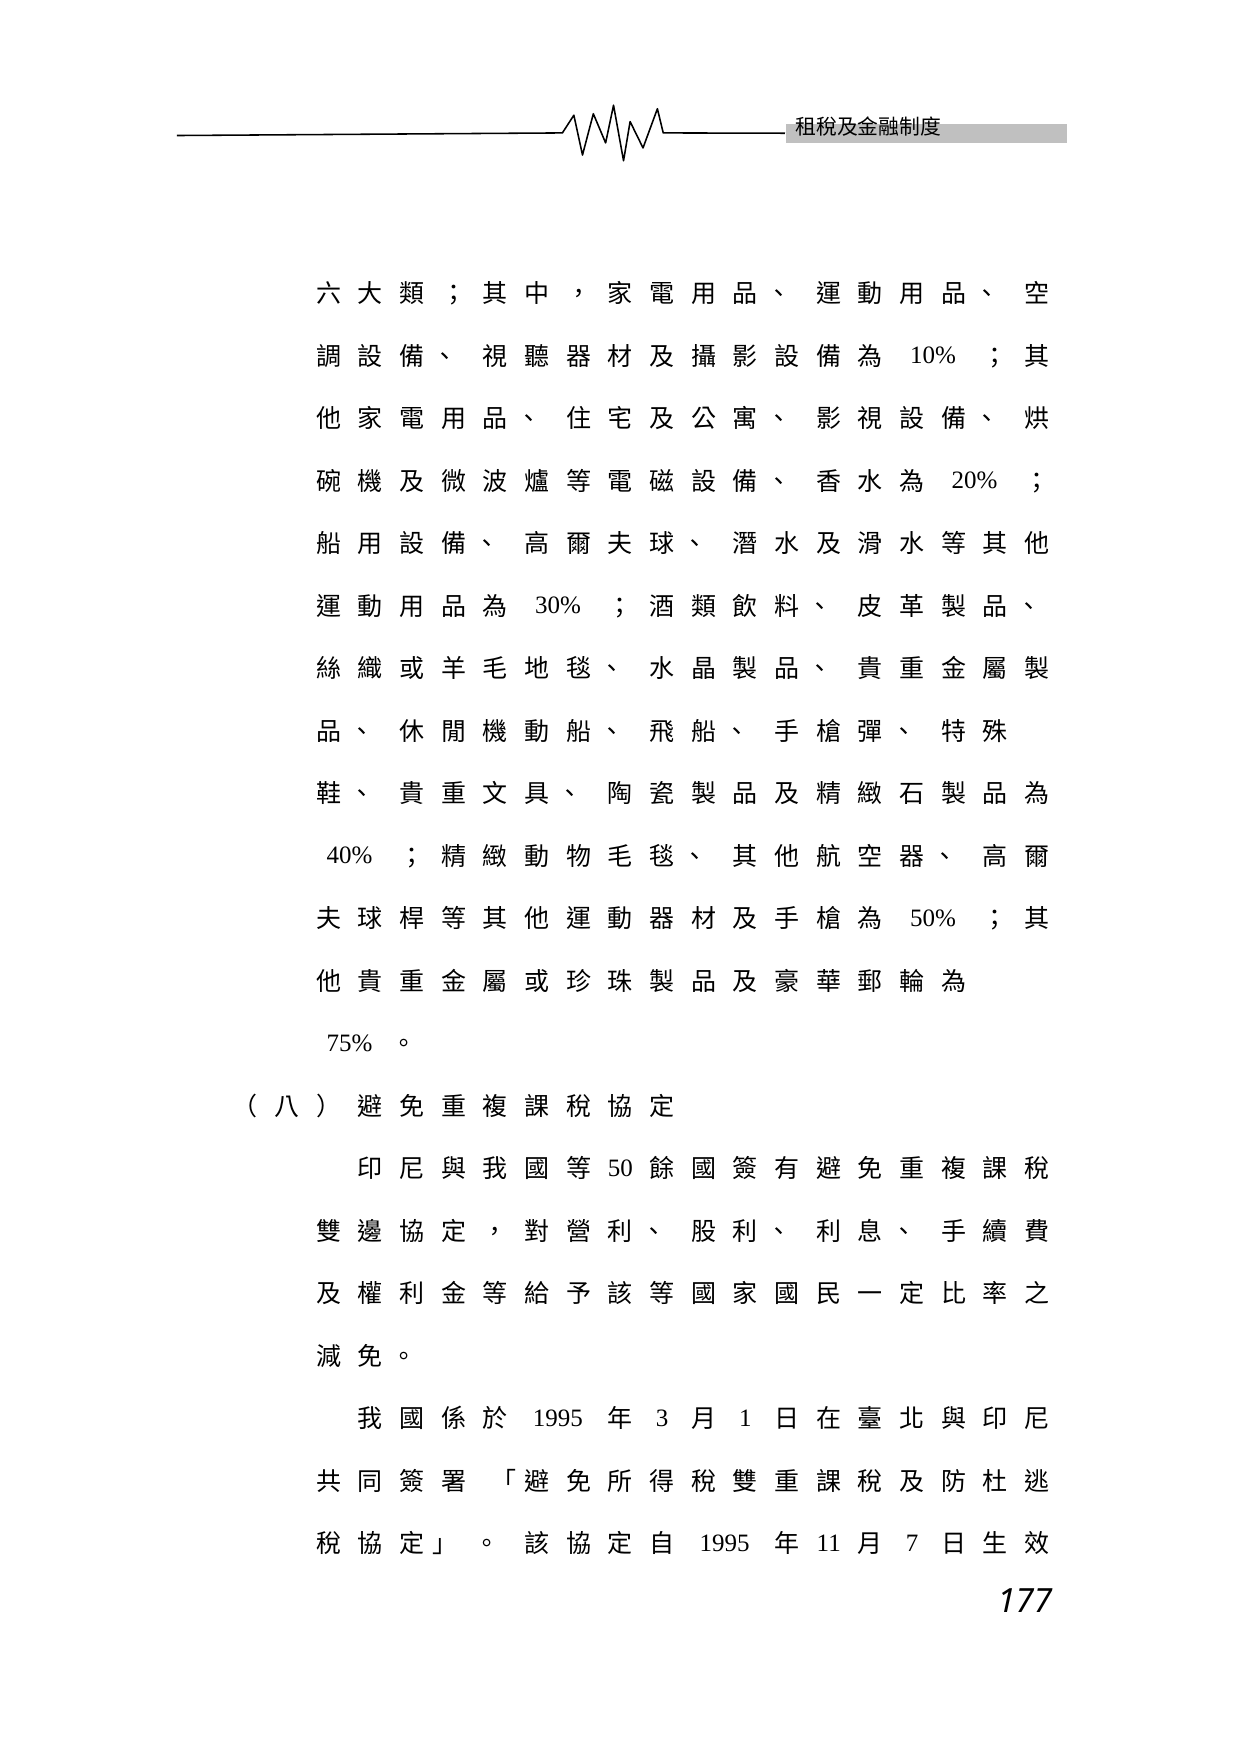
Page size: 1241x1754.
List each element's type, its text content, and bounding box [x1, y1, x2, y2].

text （八）避免重複課稅協定 [207, 1063, 1058, 1125]
text 印尼與我國等50餘國簽有避免重複課稅雙邊協定，對營利、股利、利息、手續費及權利金等給予該等國家國民一定比率之減免。 [281, 1125, 1058, 1375]
text 我國係於1995年3月1日在臺北與印尼共同簽署「避免所得稅雙重課稅及防杜逃稅協定」。該協定自1995年11月7日生效 [281, 1375, 1058, 1563]
text 六大類；其中，家電用品、運動用品、空調設備、視聽器材及攝影設備為10%；其他家電用品、住宅及公寓、影視設備、烘碗機及微波爐等電磁設備、香水為20%；船用設備、高爾夫球、潛水及滑水等其他運動用品為30%；酒類飲料、皮革製品、絲織或羊毛地毯、水晶製品、貴重金屬製品、休閒機動船、飛船、手槍彈、特殊鞋、貴重文具、陶瓷製品及精緻石製品為40%；精緻動物毛毯、其他航空器、高爾夫球桿等其他運動器材及手槍為50%；其他貴重金屬或珍珠製品及豪華郵輪為75%。 [281, 250, 1058, 1063]
